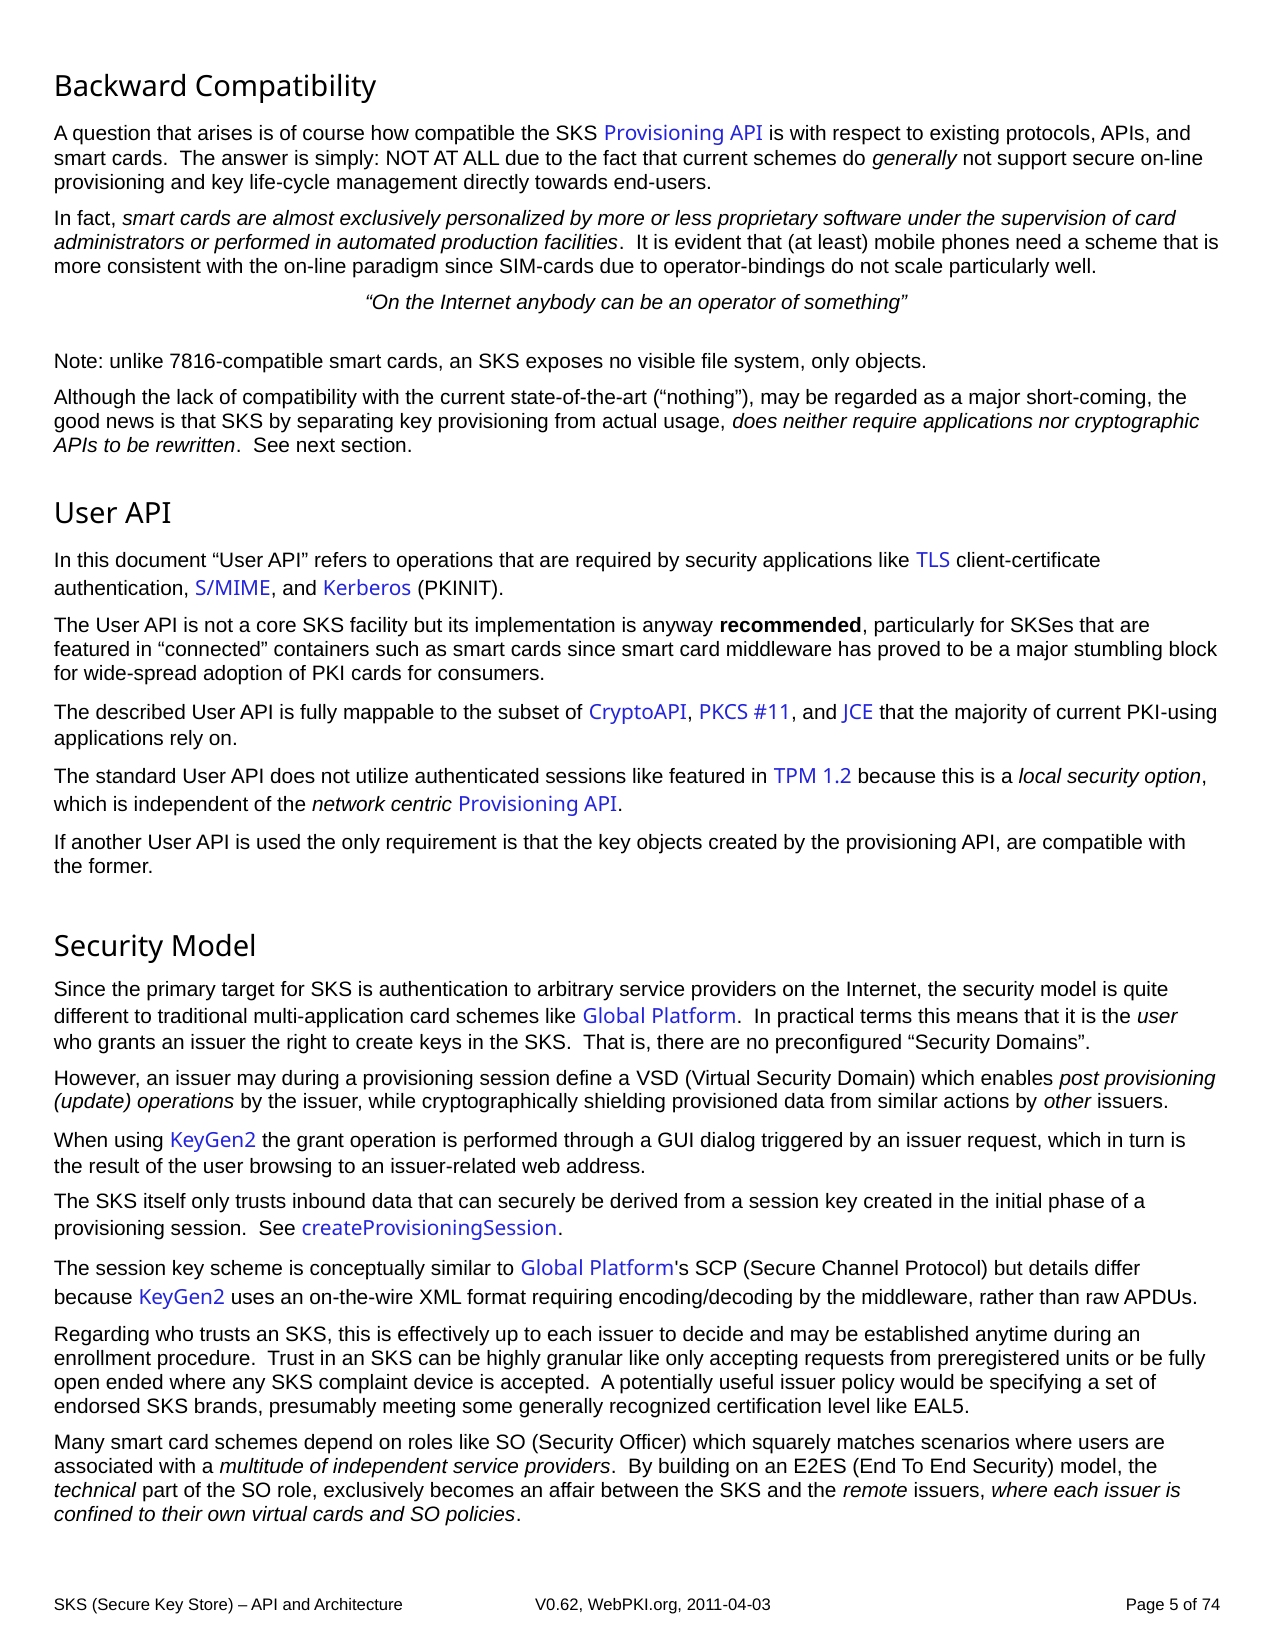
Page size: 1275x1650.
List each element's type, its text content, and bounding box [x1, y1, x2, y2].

text In this document “User API” refers to operations that are required by security applications like TLS client-certificate authentication, S/MIME, and Kerberos (PKINIT). [54, 545, 1221, 602]
text “On the Internet anybody can be an operator of something” [54, 289, 1221, 337]
text Note: unlike 7816-compatible smart cards, an SKS exposes no visible file system, only objects. [54, 349, 1221, 373]
subtitle User API [54, 493, 1221, 532]
text Although the lack of compatibility with the current state-of-the-art (“nothing”), may be regarded as a major short-coming, the good news is that SKS by separating key provisioning from actual usage, does neither require applications nor cryptographic APIs to be rewritten. See next section. [54, 385, 1221, 481]
text The standard User API does not utilize authenticated sessions like featured in TPM 1.2 because this is a local security option, which is independent of the network centric Provisioning API. [54, 761, 1221, 818]
text Many smart card schemes depend on roles like SO (Security Officer) which squarely matches scenarios where users are associated with a multitude of independent service providers. By building on an E2ES (End To End Security) model, the technical part of the SO role, exclusively becomes an affair between the SKS and the remote issuers, where each issuer is confined to their own virtual cards and SO policies. [54, 1430, 1221, 1526]
subtitle Security Model [54, 925, 1221, 965]
text The session key scheme is conceptually similar to Global Platform's SCP (Secure Channel Protocol) but details differ because KeyGen2 uses an on-the-wire XML format requiring encoding/decoding by the middleware, rather than raw APDUs. [54, 1253, 1221, 1310]
text Regarding who trusts an SKS, this is effectively up to each issuer to decide and may be established anytime during an enrollment procedure. Trust in an SKS can be highly granular like only accepting requests from preregistered units or be fully open ended where any SKS complaint device is accepted. A potentially useful issuer policy would be specifying a set of endorsed SKS brands, presumably meeting some generally recognized certification level like EAL5. [54, 1322, 1221, 1418]
text If another User API is used the only requirement is that the key objects created by the provisioning API, are compatible with the former. [54, 830, 1221, 878]
text A question that arises is of course how compatible the SKS Provisioning API is with respect to existing protocols, APIs, and smart cards. The answer is simply: NOT AT ALL due to the fact that current schemes do generally not support secure on-line provisioning and key life-cycle management directly towards end-users. [54, 118, 1221, 194]
text Since the primary target for SKS is authentication to arbitrary service providers on the Internet, the security model is quite different to traditional multi-application card schemes like Global Platform. In practical terms this means that it is the user who grants an issuer the right to create keys in the SKS. That is, there are no preconfigured “Security Domains”. [54, 977, 1221, 1054]
text In fact, smart cards are almost exclusively personalized by more or less proprietary software under the supervision of card administrators or performed in automated production facilities. It is evident that (at least) mobile phones need a scheme that is more consistent with the on-line paradigm since SIM-cards due to operator-bindings do not scale particularly well. [54, 206, 1221, 278]
text The described User API is fully mappable to the subset of CryptoAPI, PKCS #11, and JCE that the majority of current PKI‑using applications rely on. [54, 697, 1221, 749]
text When using KeyGen2 the grant operation is performed through a GUI dialog triggered by an issuer request, which in turn is the result of the user browsing to an issuer-related web address. [54, 1125, 1221, 1177]
text However, an issuer may during a provisioning session define a VSD (Virtual Security Domain) which enables post provisioning (update) operations by the issuer, while cryptographically shielding provisioned data from similar actions by other issuers. [54, 1065, 1221, 1113]
text The User API is not a core SKS facility but its implementation is anyway recommended, particularly for SKSes that are featured in “connected” containers such as smart cards since smart card middleware has proved to be a major stumbling block for wide-spread adoption of PKI cards for consumers. [54, 613, 1221, 685]
subtitle Backward Compatibility [54, 66, 1221, 105]
text The SKS itself only trusts inbound data that can securely be derived from a session key created in the initial phase of a provisioning session. See createProvisioningSession. [54, 1189, 1221, 1242]
